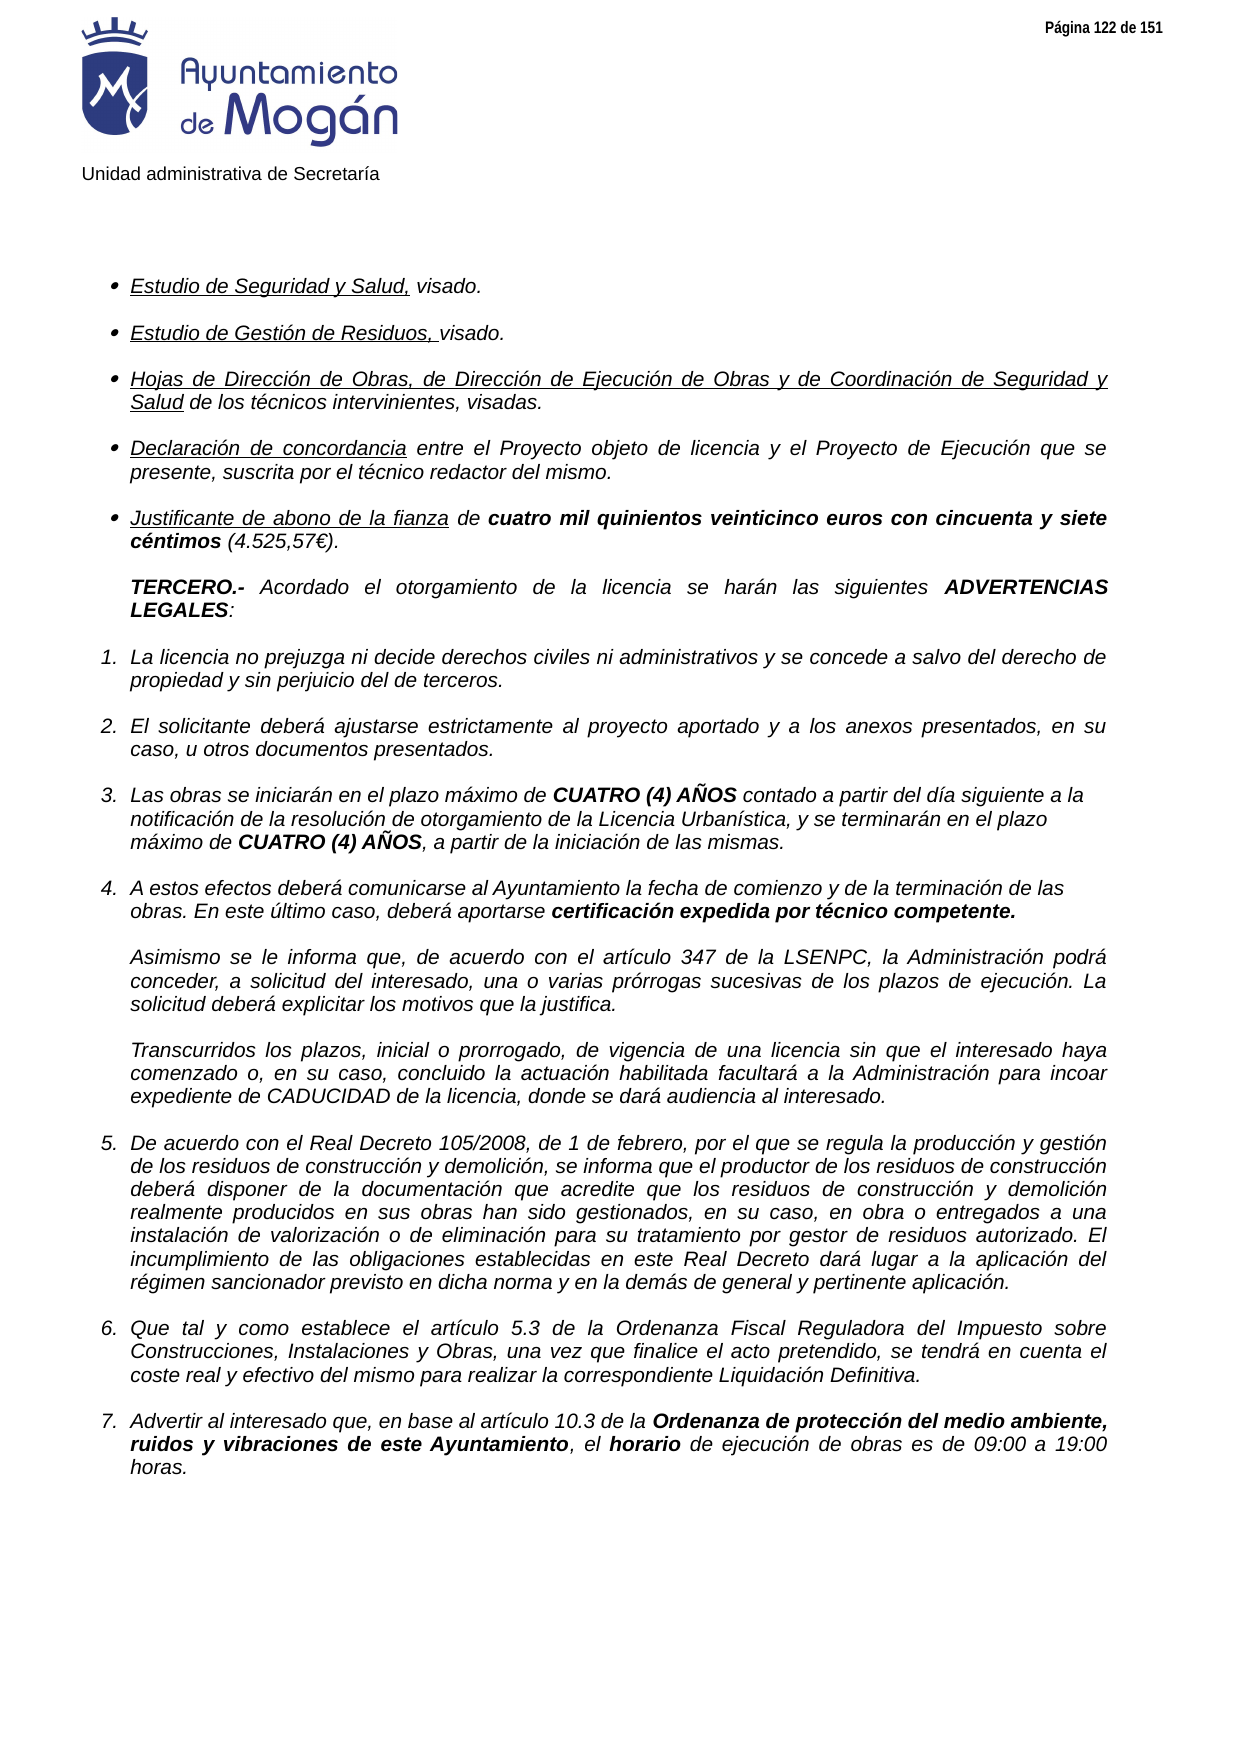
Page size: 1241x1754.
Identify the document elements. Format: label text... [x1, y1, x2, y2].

text Asimismo se le informa que, de acuerdo con el artículo 347 de la LSENPC, la Administración podrá conceder, a solicitud del interesado, una o varias prórrogas sucesivas de los plazos de ejecución. La solicitud deberá explicitar los motivos que la justifica. [130, 946, 1110, 1016]
list La licencia no prejuzga ni decide derechos civiles ni administrativos y se concede a salvo del derecho de propiedad y sin perjuicio del de terceros. [101, 645, 1110, 692]
list De acuerdo con el Real Decreto 105/2008, de 1 de febrero, por el que se regula la producción y gestión de los residuos de construcción y demolición, se informa que el productor de los residuos de construcción deberá disponer de la documentación que acredite que los residuos de construcción y demolición realmente producidos en sus obras han sido gestionados, en su caso, en obra o entregados a una instalación de valorización o de eliminación para su tratamiento por gestor de residuos autorizado. El incumplimiento de las obligaciones establecidas en este Real Decreto dará lugar a la aplicación del régimen sancionador previsto en dicha norma y en la demás de general y pertinente aplicación. [101, 1131, 1110, 1294]
list Que tal y como establece el artículo 5.3 de la Ordenanza Fiscal Reguladora del Impuesto sobre Construcciones, Instalaciones y Obras, una vez que finalice el acto pretendido, se tendrá en cuenta el coste real y efectivo del mismo para realizar la correspondiente Liquidación Definitiva. [101, 1317, 1110, 1386]
picture [81, 17, 398, 153]
list Advertir al interesado que, en base al artículo 10.3 de la Ordenanza de protección del medio ambiente, ruidos y vibraciones de este Ayuntamiento, el horario de ejecución de obras es de 09:00 a 19:00 horas. [101, 1409, 1110, 1479]
list Declaración de concordancia entre el Proyecto objeto de licencia y el Proyecto de Ejecución que se presente, suscrita por el técnico redactor del mismo. [109, 437, 1110, 483]
list Justificante de abono de la fianza de cuatro mil quinientos veinticinco euros con cincuenta y siete céntimos (4.525,57€). [109, 506, 1110, 553]
list El solicitante deberá ajustarse estrictamente al proyecto aportado y a los anexos presentados, en su caso, u otros documentos presentados. [101, 714, 1110, 761]
list Estudio de Seguridad y Salud, visado. [109, 275, 1110, 298]
list Estudio de Gestión de Residuos, visado. [109, 321, 1110, 344]
list Hojas de Dirección de Obras, de Dirección de Ejecución de Obras y de Coordinación de Seguridad y Salud de los técnicos intervinientes, visadas. [109, 367, 1110, 414]
text TERCERO.- Acordado el otorgamiento de la licencia se harán las siguientes ADVERTENCIAS LEGALES: [130, 576, 1110, 622]
list Las obras se iniciarán en el plazo máximo de CUATRO (4) AÑOS contado a partir del día siguiente a la notificación de la resolución de otorgamiento de la Licencia Urbanística, y se terminarán en el plazo máximo de CUATRO (4) AÑOS, a partir de la iniciación de las mismas. [101, 784, 1110, 854]
text Transcurridos los plazos, inicial o prorrogado, de vigencia de una licencia sin que el interesado haya comenzado o, en su caso, concluido la actuación habilitada facultará a la Administración para incoar expediente de CADUCIDAD de la licencia, donde se dará audiencia al interesado. [130, 1038, 1110, 1108]
list A estos efectos deberá comunicarse al Ayuntamiento la fecha de comienzo y de la terminación de las obras. En este último caso, deberá aportarse certificación expedida por técnico competente. [101, 877, 1110, 923]
